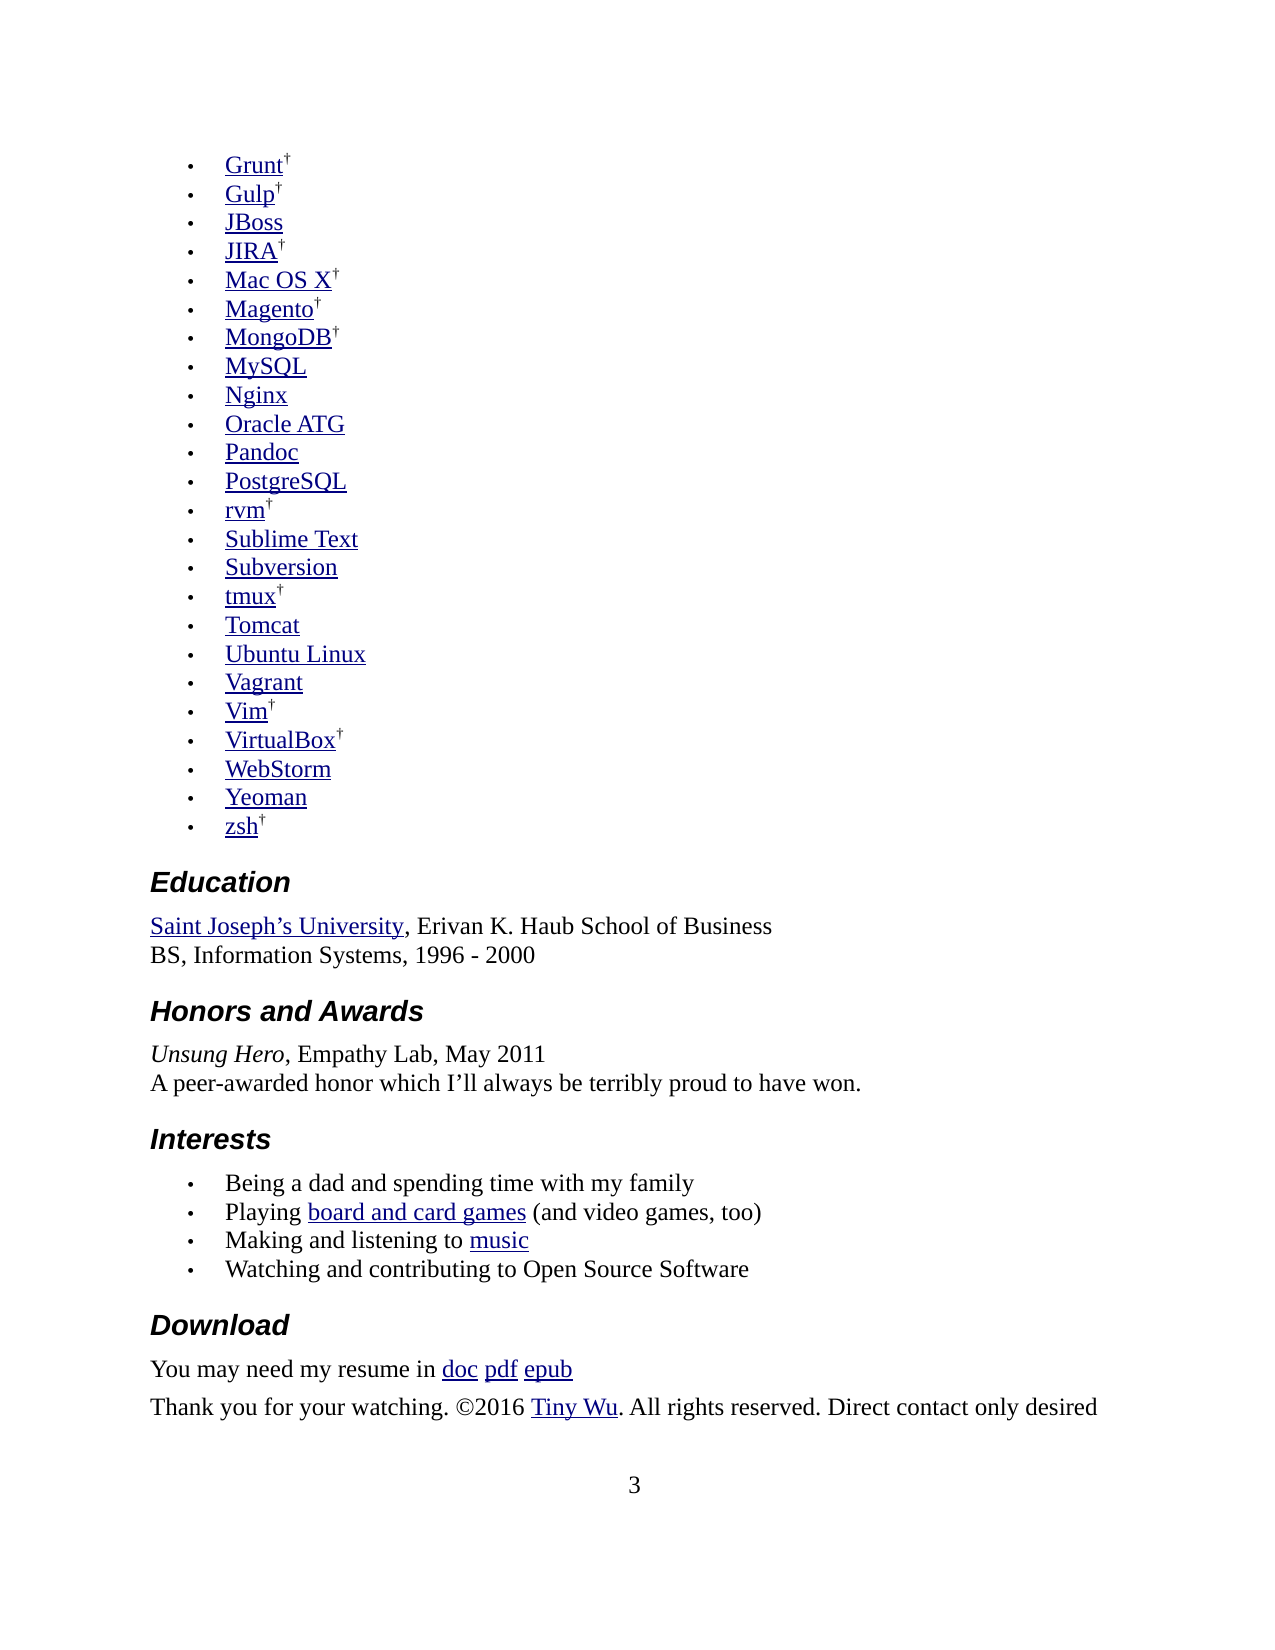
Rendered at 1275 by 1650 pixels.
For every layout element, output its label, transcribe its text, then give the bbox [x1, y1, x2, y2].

list MongoDB† [187, 322, 1125, 351]
list Magento† [187, 294, 1125, 322]
list Watching and contributing to Open Source Software [187, 1254, 1125, 1283]
text You may need my resume in doc pdf epub [150, 1354, 1125, 1383]
list Tomcat [187, 610, 1125, 639]
list Pandoc [187, 437, 1125, 466]
list JIRA† [187, 236, 1125, 265]
list rvm† [187, 495, 1125, 524]
subtitle Download [150, 1308, 1125, 1342]
list Being a dad and spending time with my family [187, 1168, 1125, 1197]
list Grunt† [187, 150, 1125, 179]
list Ubuntu Linux [187, 639, 1125, 667]
list zsh† [187, 811, 1125, 840]
list Gulp† [187, 179, 1125, 207]
list MySQL [187, 351, 1125, 380]
list Yeoman [187, 782, 1125, 811]
list PostgreSQL [187, 466, 1125, 495]
list Subversion [187, 552, 1125, 581]
list Vim† [187, 696, 1125, 725]
list Making and listening to music [187, 1226, 1125, 1254]
subtitle Honors and Awards [150, 993, 1125, 1027]
text Unsung Hero, Empathy Lab, May 2011 A peer-awarded honor which I’ll always be terribly proud to have won. [150, 1039, 1125, 1097]
list VirtualBox† [187, 725, 1125, 754]
list Sublime Text [187, 524, 1125, 552]
text Thank you for your watching. ©2016 Tiny Wu. All rights reserved. Direct contact only desired [150, 1392, 1125, 1421]
subtitle Interests [150, 1122, 1125, 1156]
list tmux† [187, 581, 1125, 610]
list JBoss [187, 207, 1125, 236]
list Playing board and card games (and video games, too) [187, 1197, 1125, 1226]
text Saint Joseph’s University, Erivan K. Haub School of Business BS, Information Systems, 1996 - 2000 [150, 911, 1125, 968]
list Vagrant [187, 667, 1125, 696]
list Nginx [187, 380, 1125, 409]
subtitle Education [150, 865, 1125, 898]
list Oracle ATG [187, 409, 1125, 437]
list Mac OS X† [187, 265, 1125, 294]
list WebStorm [187, 754, 1125, 782]
